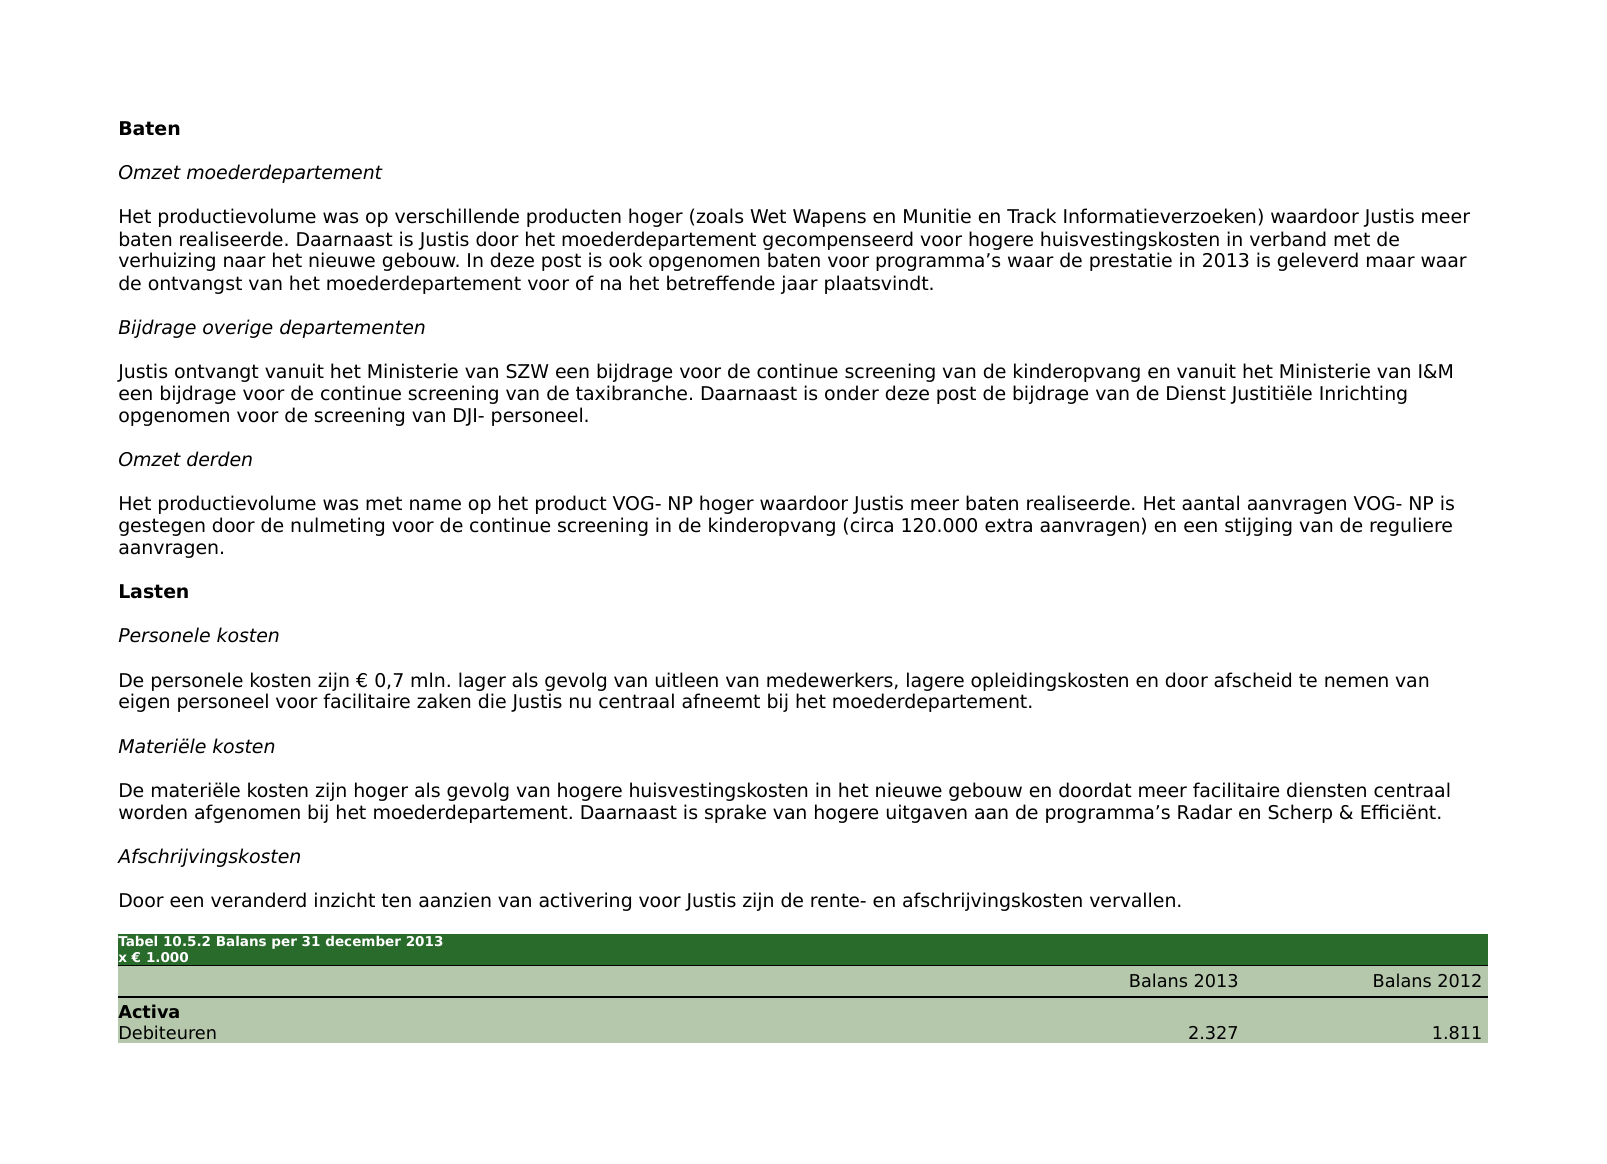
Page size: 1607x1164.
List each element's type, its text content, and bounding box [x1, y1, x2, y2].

text Door een veranderd inzicht ten aanzien van activering voor Justis zijn de rente- en afschrijvingskosten vervallen. [118, 890, 1488, 912]
subtitle Baten [118, 118, 1488, 140]
text De personele kosten zijn € 0,7 mln. lager als gevolg van uitleen van medewerkers, lagere opleidingskosten en door afscheid te nemen van eigen personeel voor facilitaire zaken die Justis nu centraal afneemt bij het moederdepartement. [118, 669, 1488, 713]
table_cell 2.327 [1001, 1023, 1244, 1043]
table_cell Debiteuren [118, 1023, 1001, 1043]
table_cell 1.811 [1245, 1023, 1488, 1043]
subtitle Omzet derden [118, 449, 1488, 471]
text Justis ontvangt vanuit het Ministerie van SZW een bijdrage voor de continue screening van de kinderopvang en vanuit het Ministerie van I&M een bijdrage voor de continue screening van de taxibranche. Daarnaast is onder deze post de bijdrage van de Dienst Justitiële Inrichting opgenomen voor de screening van DJI- personeel. [118, 361, 1488, 427]
table_cell [1001, 998, 1244, 1023]
table_header Tabel 10.5.2 Balans per 31 december 2013 x € 1.000 [118, 934, 1488, 965]
subtitle Personele kosten [118, 625, 1488, 647]
table_cell Balans 2012 [1245, 966, 1488, 996]
subtitle Afschrijvingskosten [118, 846, 1488, 868]
text Het productievolume was met name op het product VOG- NP hoger waardoor Justis meer baten realiseerde. Het aantal aanvragen VOG- NP is gestegen door de nulmeting voor de continue screening in de kinderopvang (circa 120.000 extra aanvragen) en een stijging van de reguliere aanvragen. [118, 493, 1488, 559]
text De materiële kosten zijn hoger als gevolg van hogere huisvestingskosten in het nieuwe gebouw en doordat meer facilitaire diensten centraal worden afgenomen bij het moederdepartement. Daarnaast is sprake van hogere uitgaven aan de programma’s Radar en Scherp & Efficiënt. [118, 780, 1488, 824]
table_cell [1245, 998, 1488, 1023]
table_cell [118, 966, 1001, 996]
subtitle Lasten [118, 581, 1488, 603]
table_cell Balans 2013 [1001, 966, 1244, 996]
subtitle Materiële kosten [118, 736, 1488, 758]
subtitle Bijdrage overige departementen [118, 317, 1488, 338]
text Het productievolume was op verschillende producten hoger (zoals Wet Wapens en Munitie en Track Informatieverzoeken) waardoor Justis meer baten realiseerde. Daarnaast is Justis door het moederdepartement gecompenseerd voor hogere huisvestingskosten in verband met de verhuizing naar het nieuwe gebouw. In deze post is ook opgenomen baten voor programma’s waar de prestatie in 2013 is geleverd maar waar de ontvangst van het moederdepartement voor of na het betreffende jaar plaatsvindt. [118, 206, 1488, 294]
subtitle Omzet moederdepartement [118, 162, 1488, 184]
table_cell Activa [118, 998, 1001, 1023]
